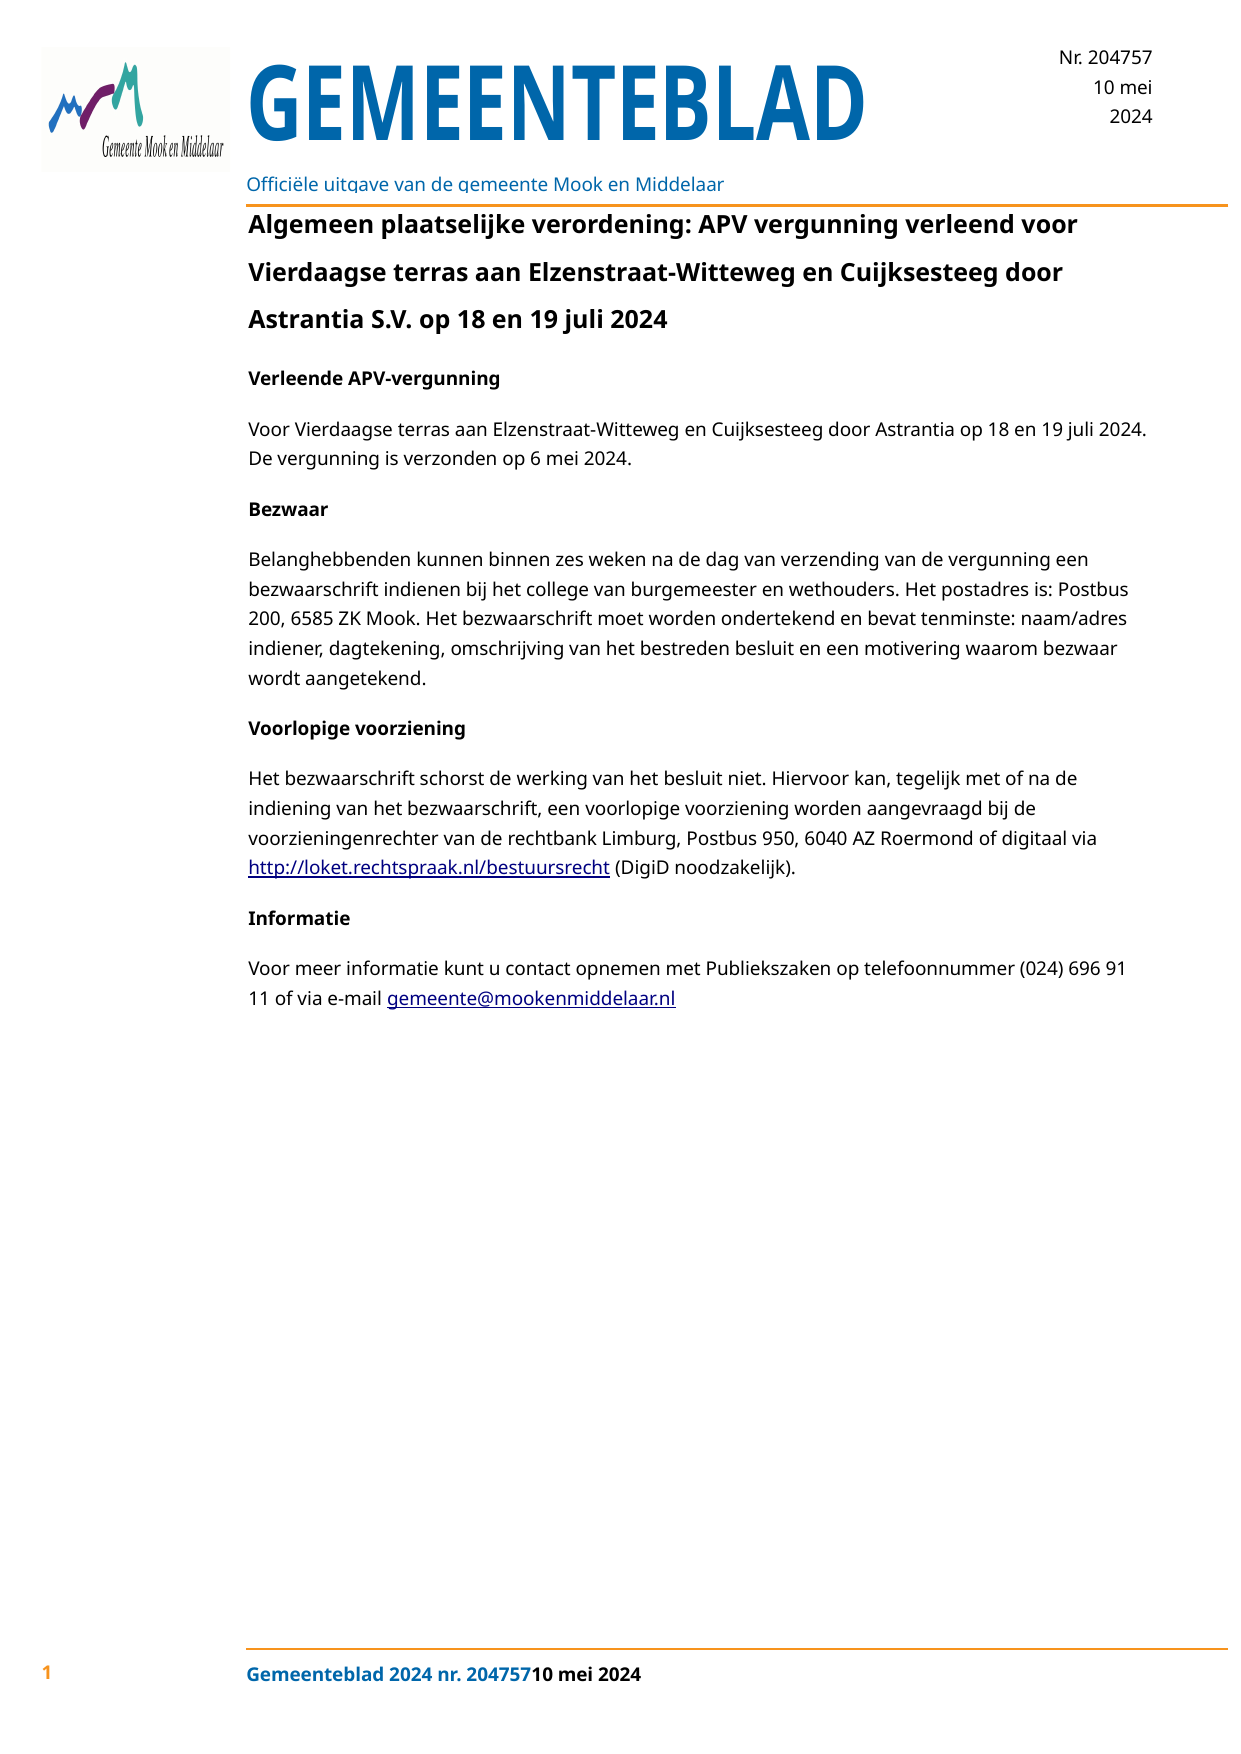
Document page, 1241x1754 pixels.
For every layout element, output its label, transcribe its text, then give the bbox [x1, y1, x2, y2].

text Voor meer informatie kunt u contact opnemen met Publiekszaken op telefoonnummer (024) 696 91 11 of via e-mail gemeente@mookenmiddelaar.nl [248, 955, 1152, 1010]
text Voor Vierdaagse terras aan Elzenstraat-Witteweg en Cuijksesteeg door Astrantia op 18 en 19 juli 2024. De vergunning is verzonden op 6 mei 2024. [248, 416, 1152, 471]
text Informatie [248, 905, 1152, 930]
text Bezwaar [248, 496, 1152, 522]
text Het bezwaarschrift schorst de werking van het besluit niet. Hiervoor kan, tegelijk met of na de indiening van het bezwaarschrift, een voorlopige voorziening worden aangevraagd bij de voorzieningenrechter van de rechtbank Limburg, Postbus 950, 6040 AZ Roermond of digitaal via http://loket.rechtspraak.nl/bestuursrecht (DigiD noodzakelijk). [248, 766, 1152, 880]
text Algemeen plaatselijke verordening: APV vergunning verleend voor Vierdaagse terras aan Elzenstraat-Witteweg en Cuijksesteeg door Astrantia S.V. op 18 en 19 juli 2024 [248, 207, 1152, 336]
picture [41, 47, 231, 172]
text Verleende APV-vergunning [248, 366, 1152, 391]
text Voorlopige voorziening [248, 715, 1152, 741]
text Belanghebbenden kunnen binnen zes weken na de dag van verzending van de vergunning een bezwaarschrift indienen bij het college van burgemeester en wethouders. Het postadres is: Postbus 200, 6585 ZK Mook. Het bezwaarschrift moet worden ondertekend en bevat tenminste: naam/adres indiener, dagtekening, omschrijving van het bestreden besluit en een motivering waarom bezwaar wordt aangetekend. [248, 546, 1152, 690]
